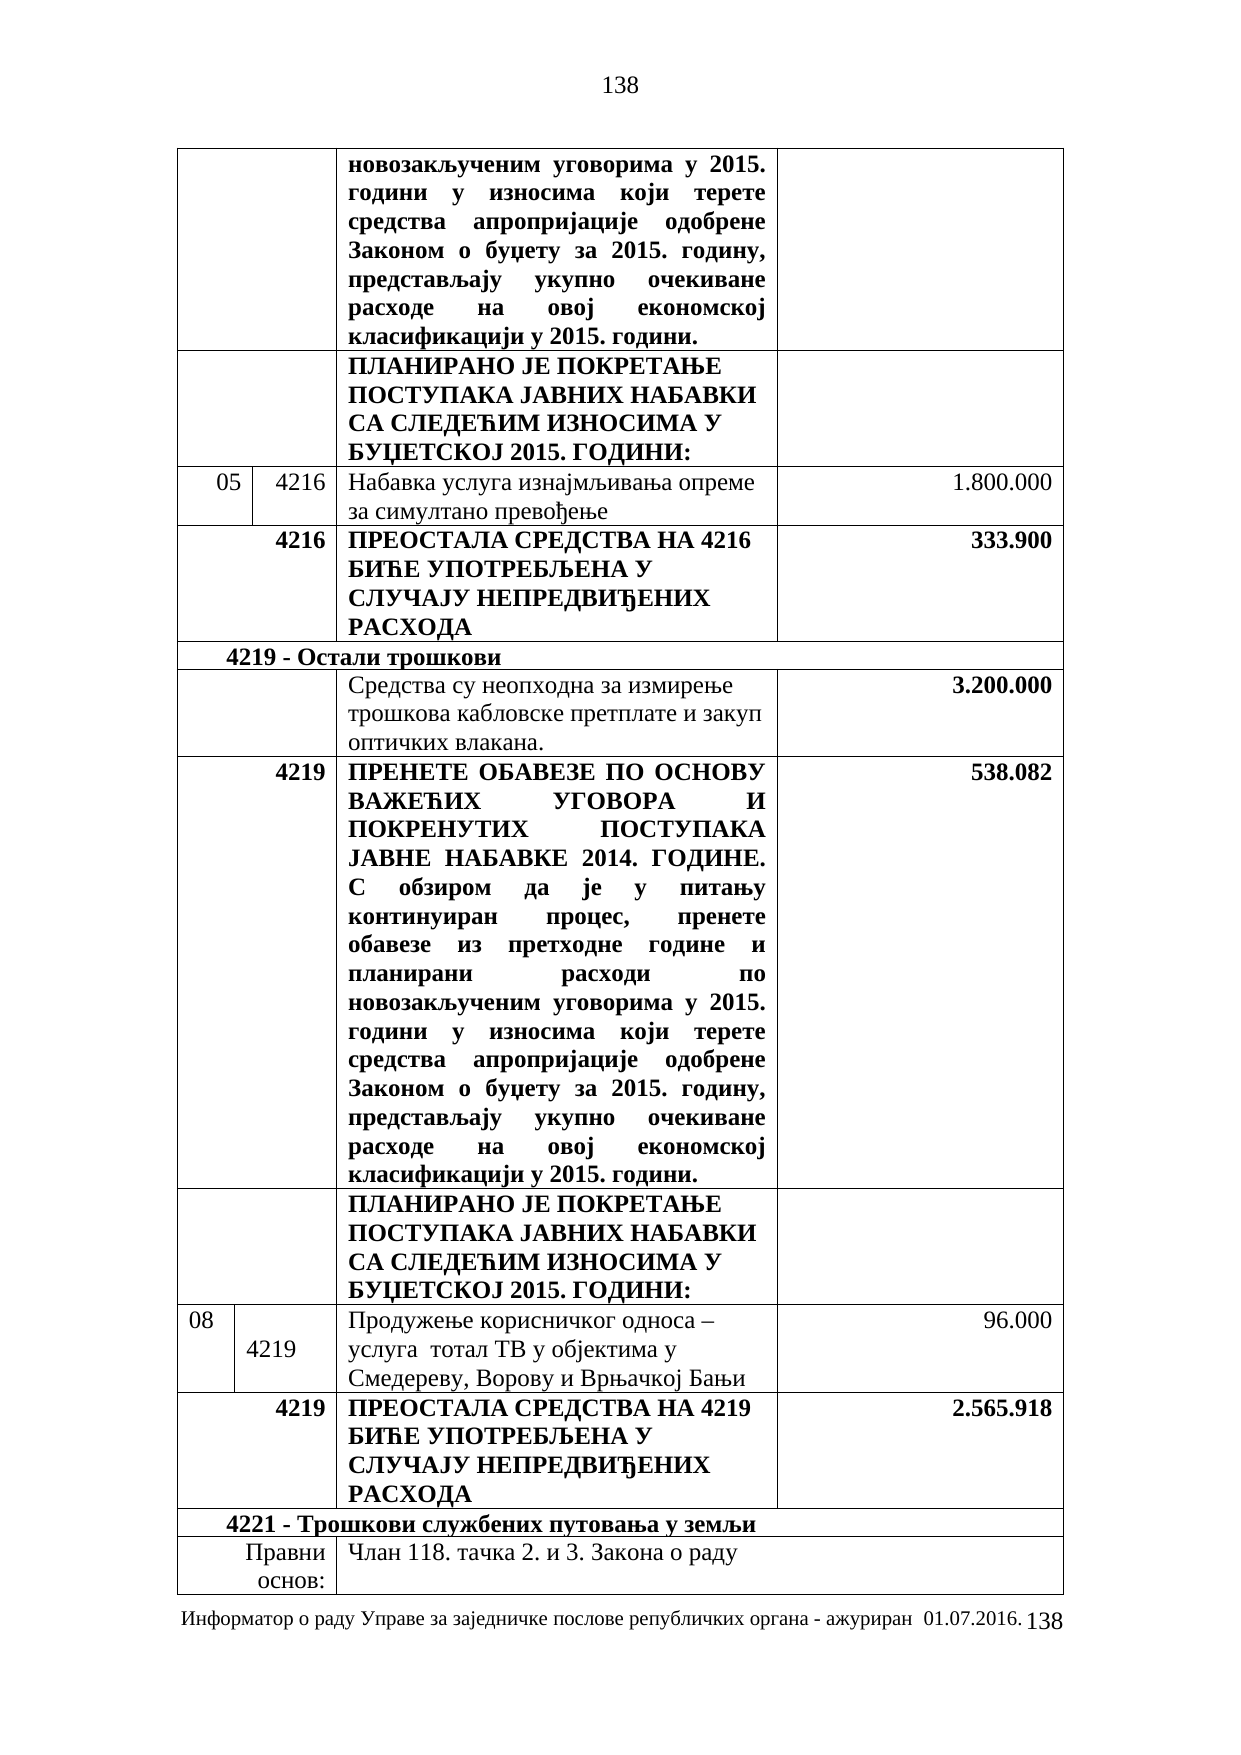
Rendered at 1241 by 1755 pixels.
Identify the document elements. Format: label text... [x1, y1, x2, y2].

table_cell ПЛАНИРАНО ЈЕ ПОКРЕТАЊЕ ПОСТУПАКА ЈАВНИХ НАБАВКИ СА СЛЕДЕЋИМ ИЗНОСИМА У БУЏЕТСКОЈ 2015. ГОДИНИ: [337, 1189, 777, 1304]
table_cell [178, 149, 336, 350]
table_cell 538.082 [778, 757, 1063, 1188]
table_cell 4221 - Трошкови службених путовања у земљи [178, 1509, 1063, 1536]
table_cell ПЛАНИРАНО ЈЕ ПОКРЕТАЊЕ ПОСТУПАКА ЈАВНИХ НАБАВКИ СА СЛЕДЕЋИМ ИЗНОСИМА У БУЏЕТСКОЈ 2015. ГОДИНИ: [337, 351, 777, 466]
table_cell 08 [178, 1305, 234, 1392]
table_cell 333.900 [778, 526, 1063, 641]
table_cell ПРЕОСТАЛА СРЕДСТВА НА 4219 БИЋЕ УПОТРЕБЉЕНА У СЛУЧАЈУ НЕПРЕДВИЂЕНИХ РАСХОДА [337, 1393, 777, 1508]
table_cell 4219 [178, 757, 336, 1188]
table_cell 4219 - Остали трошкови [178, 642, 1063, 669]
table_cell Средства су неопходна за измирење трошкова кабловске претплате и закуп оптичких влакана. [337, 670, 777, 756]
table_cell новозакљученим уговорима у 2015. години у износима који терете средства апропријације одобрене Законом о буџету за 2015. годину, представљају укупно очекиване расходе на овој економској класификацији у 2015. години. [337, 149, 777, 350]
table_cell Продужење корисничког односа – услуга тотал ТВ у објектима у Смедереву, Ворову и Врњачкој Бањи [337, 1305, 777, 1392]
table_cell [178, 1189, 336, 1304]
table_cell 4216 [178, 526, 336, 641]
table_cell 4216 [253, 467, 336, 524]
table_cell [778, 1189, 1063, 1304]
table_cell ПРЕНЕТЕ ОБАВЕЗЕ ПО ОСНОВУ ВАЖЕЋИХ УГОВОРА И ПОКРЕНУТИХ ПОСТУПАКА ЈАВНЕ НАБАВКЕ 2014. ГОДИНЕ. С обзиром да је у питању континуиран процес, пренете обавезе из претходне године и планирани расходи по новозакљученим уговорима у 2015. години у износима који терете средства апропријације одобрене Законом о буџету за 2015. годину, представљају укупно очекиване расходе на овој економској класификацији у 2015. години. [337, 757, 777, 1188]
table_cell ПРЕОСТАЛА СРЕДСТВА НА 4216 БИЋЕ УПОТРЕБЉЕНА У СЛУЧАЈУ НЕПРЕДВИЂЕНИХ РАСХОДА [337, 526, 777, 641]
table_cell Члан 118. тачка 2. и 3. Закона о раду [337, 1537, 1063, 1594]
table_cell 96.000 [778, 1305, 1063, 1392]
table_cell 4219 [235, 1305, 336, 1392]
table_cell [178, 670, 336, 756]
table_cell [778, 149, 1063, 350]
table_cell 05 [178, 467, 252, 524]
table_cell 2.565.918 [778, 1393, 1063, 1508]
table_cell 1.800.000 [778, 467, 1063, 524]
table_cell [178, 351, 336, 466]
table_cell Набавка услуга изнајмљивања опреме за симултано превођење [337, 467, 777, 524]
table_cell 3.200.000 [778, 670, 1063, 756]
table_cell Правни основ: [178, 1537, 336, 1594]
table_cell [778, 351, 1063, 466]
table_cell 4219 [178, 1393, 336, 1508]
